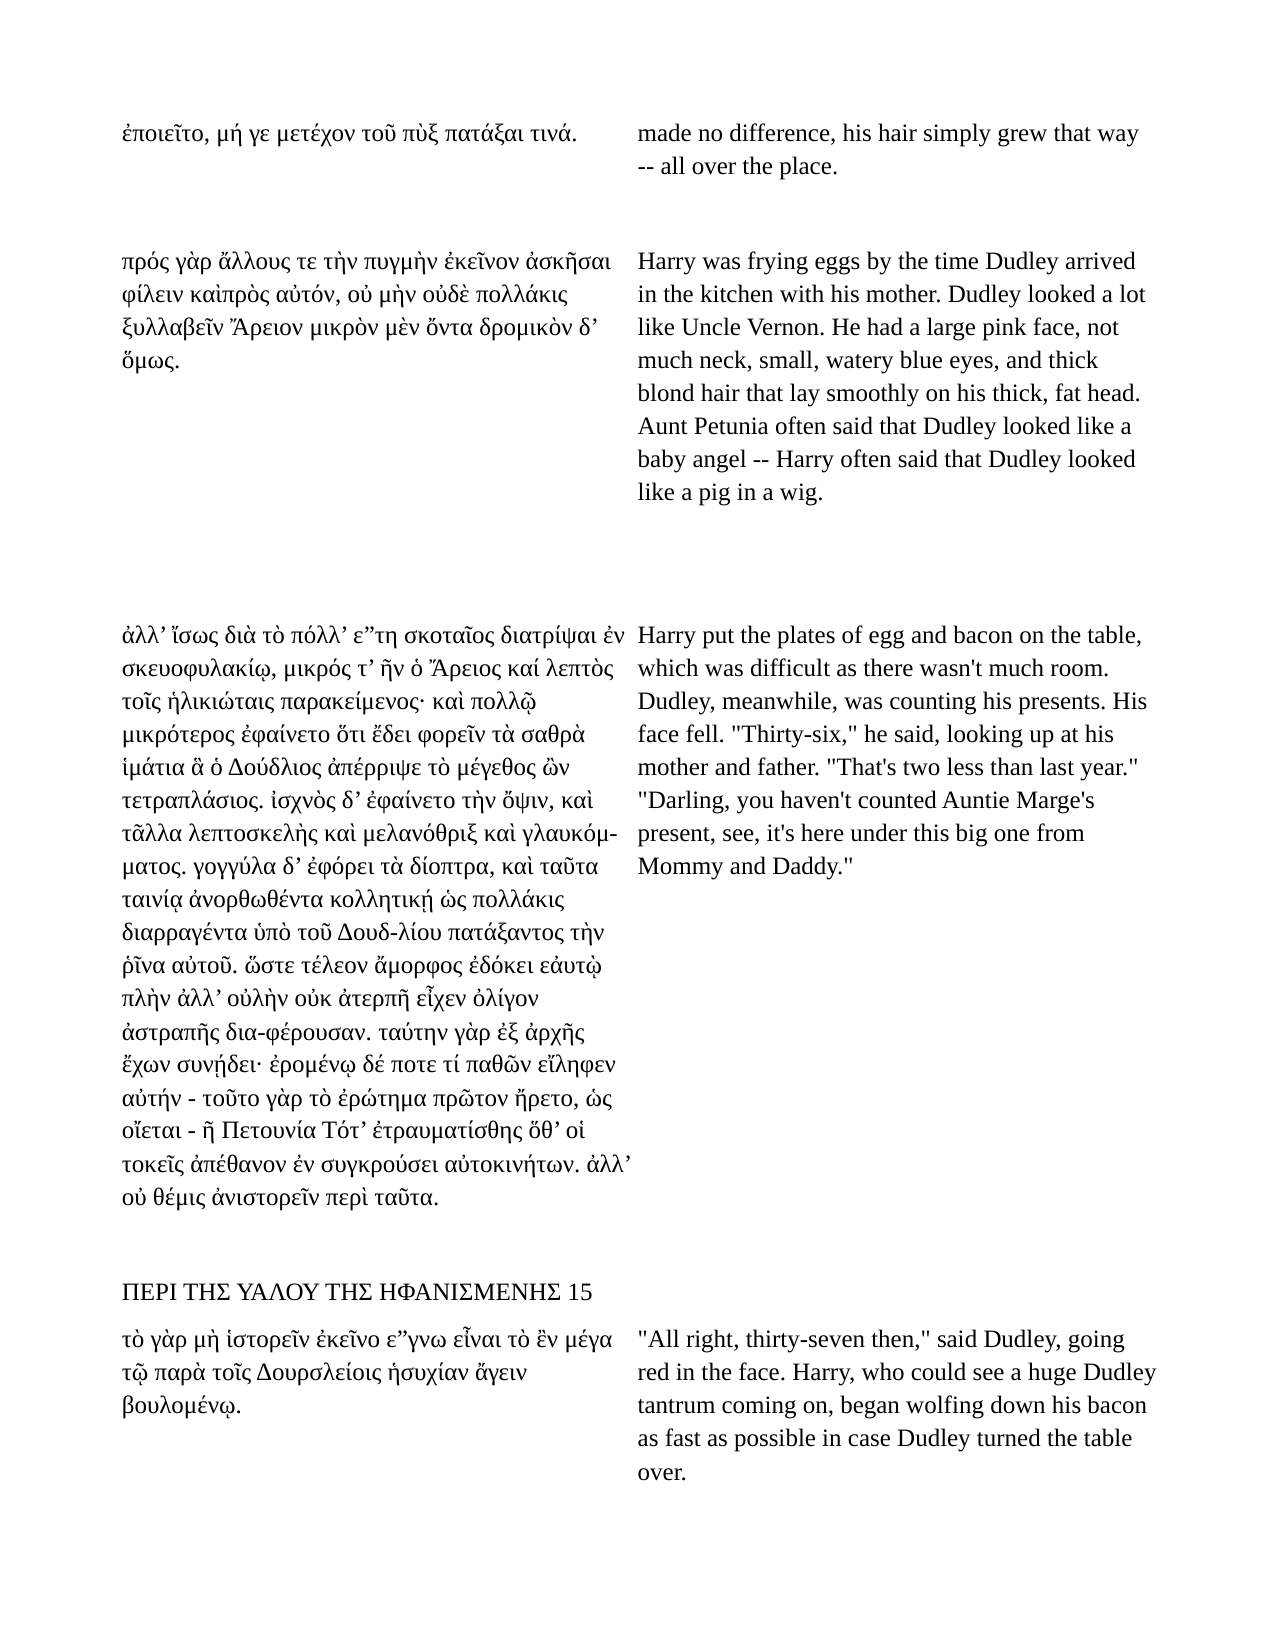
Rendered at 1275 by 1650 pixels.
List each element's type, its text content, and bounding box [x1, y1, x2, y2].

table_cell Harry was frying eggs by the time Dudley arrived in the kitchen with his mother. Dudley looked a lot like Uncle Vernon. He had a large pink face, not much neck, small, watery blue eyes, and thick blond hair that lay smoothly on his thick, fat head. Aunt Petunia often said that Dudley looked like a baby angel -- Harry often said that Dudley looked like a pig in a wig. [638, 246, 1157, 525]
table_cell [638, 573, 1157, 620]
table_cell Harry put the plates of egg and bacon on the table, which was difficult as there wasn't much room. Dudley, meanwhile, was counting his presents. His face fell. "Thirty-six," he said, looking up at his mother and father. "That's two less than last year." "Darling, you haven't counted Auntie Marge's present, see, it's here under this big one from Mommy and Daddy." [638, 620, 1157, 1229]
table_cell ἀλλ’ ἴσως διὰ τὸ πόλλ’ ε”τη σκοταῖος διατρίψαι ἐν σκευοφυλακίῳ, μικρός τ’ ῆν ὁ Ἄρειος καί λεπτὸς τοῖς ἡλικιώταις παρακείμενος· καὶ πολλῷ μικρότερος ἐφαίνετο ὅτι ἔδει φορεῖν τὰ σαθρὰ ἱμάτια ἃ ὁ Δούδλιος ἀπέρριψε τὸ μέγεθος ὢν τετραπλάσιος. ἰσχνὸς δ’ ἐφαίνετο τὴν ὄψιν, καὶ τᾶλλα λεπτοσκελὴς καὶ μελανόθριξ καὶ γλαυκόμ-ματος. γογγύλα δ’ ἐφόρει τὰ δίοπτρα, καὶ ταῦτα ταινίᾳ ἀνορθωθέντα κολλητικῄ ὡς πολλάκις διαρραγέντα ὑπὸ τοῦ Δουδ-λίου πατάξαντος τὴν ῥῖνα αὐτοῦ. ὥστε τέλεον ἄμορφος ἐδόκει εἀυτῲ πλὴν ἀλλ’ οὐλὴν οὐκ ἀτερπῆ εἶχεν ὀλίγον ἀστραπῆς δια-φέρουσαν. ταύτην γὰρ ἐξ ἀρχῆς ἔχων συνῄδει· ἐρομένῳ δέ ποτε τί παθῶν εἴληφεν αὐτήν - τοῦτο γὰρ τὸ ἐρώτημα πρῶτον ἤρετο, ὡς οἴεται - ῆ Πετουνία Τότ’ ἐτραυματίσθης ὅθ’ οἱ τοκεῖς ἀπέθανον ἐν συγκρούσει αὐτοκινήτων. ἀλλ’ οὐ θέμις ἀνιστορεῖν περὶ ταῦτα. [122, 620, 637, 1229]
table_cell made no difference, his hair simply grew that way -- all over the place. [638, 118, 1157, 199]
table_cell [638, 199, 1157, 246]
table_cell [122, 525, 637, 573]
table_cell "All right, thirty-seven then," said Dudley, going red in the face. Harry, who could see a huge Dudley tantrum coming on, began wolfing down his bacon as fast as possible in case Dudley turned the table over. [638, 1325, 1157, 1504]
table_cell [122, 573, 637, 620]
table_cell [638, 1277, 1157, 1324]
table_cell πρός γὰρ ἄλλους τε τὴν πυγμὴν ἐκεῖνον ἀσκῆσαι φίλειν καὶπρὸς αὐτόν, οὐ μὴν οὐδὲ πολλάκις ξυλλαβεῖν Ἄρειον μικρὸν μὲν ὄντα δρομικὸν δ’ ὅμως. [122, 246, 637, 525]
table_cell [638, 1229, 1157, 1277]
table_cell ἐποιεῖτο, μή γε μετέχον τοῦ πὺξ πατάξαι τινά. [122, 118, 637, 199]
table_cell [638, 525, 1157, 573]
table_cell ΠΕΡΙ ΤΗΣ ΥΑΛΟΥ ΤΗΣ ΗΦΑΝΙΣΜΕΝΗΣ 15 [122, 1277, 637, 1324]
table_cell [122, 199, 637, 246]
table_cell τὸ γὰρ μὴ ἱστορεῖν ἐκεῖνο ε”γνω εἶναι τὸ ἒν μέγα τῷ παρὰ τοῖς Δουρσλείοις ἡσυχίαν ἄγειν βουλομένῳ. [122, 1325, 637, 1504]
table_cell [122, 1229, 637, 1277]
